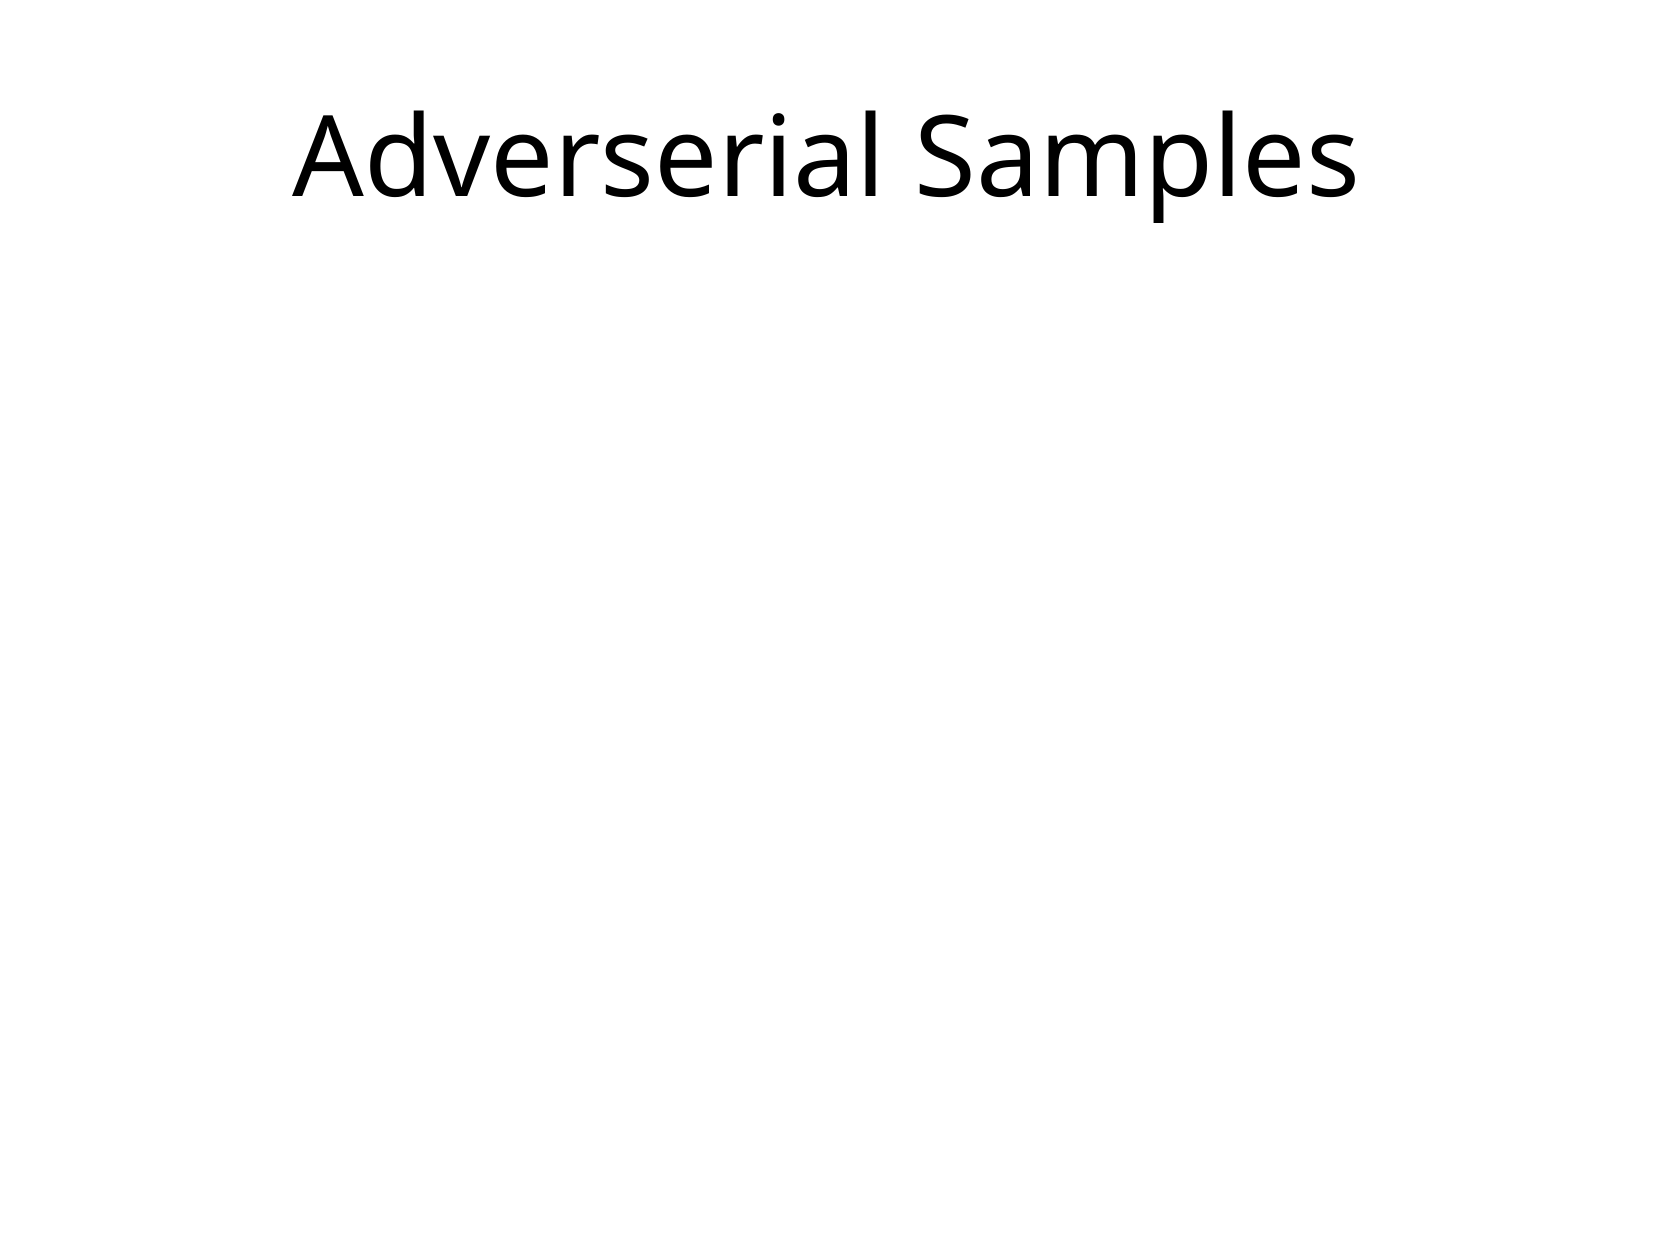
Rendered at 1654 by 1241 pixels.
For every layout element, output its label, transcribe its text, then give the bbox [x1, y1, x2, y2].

title Adverserial Samples [82, 49, 1571, 257]
